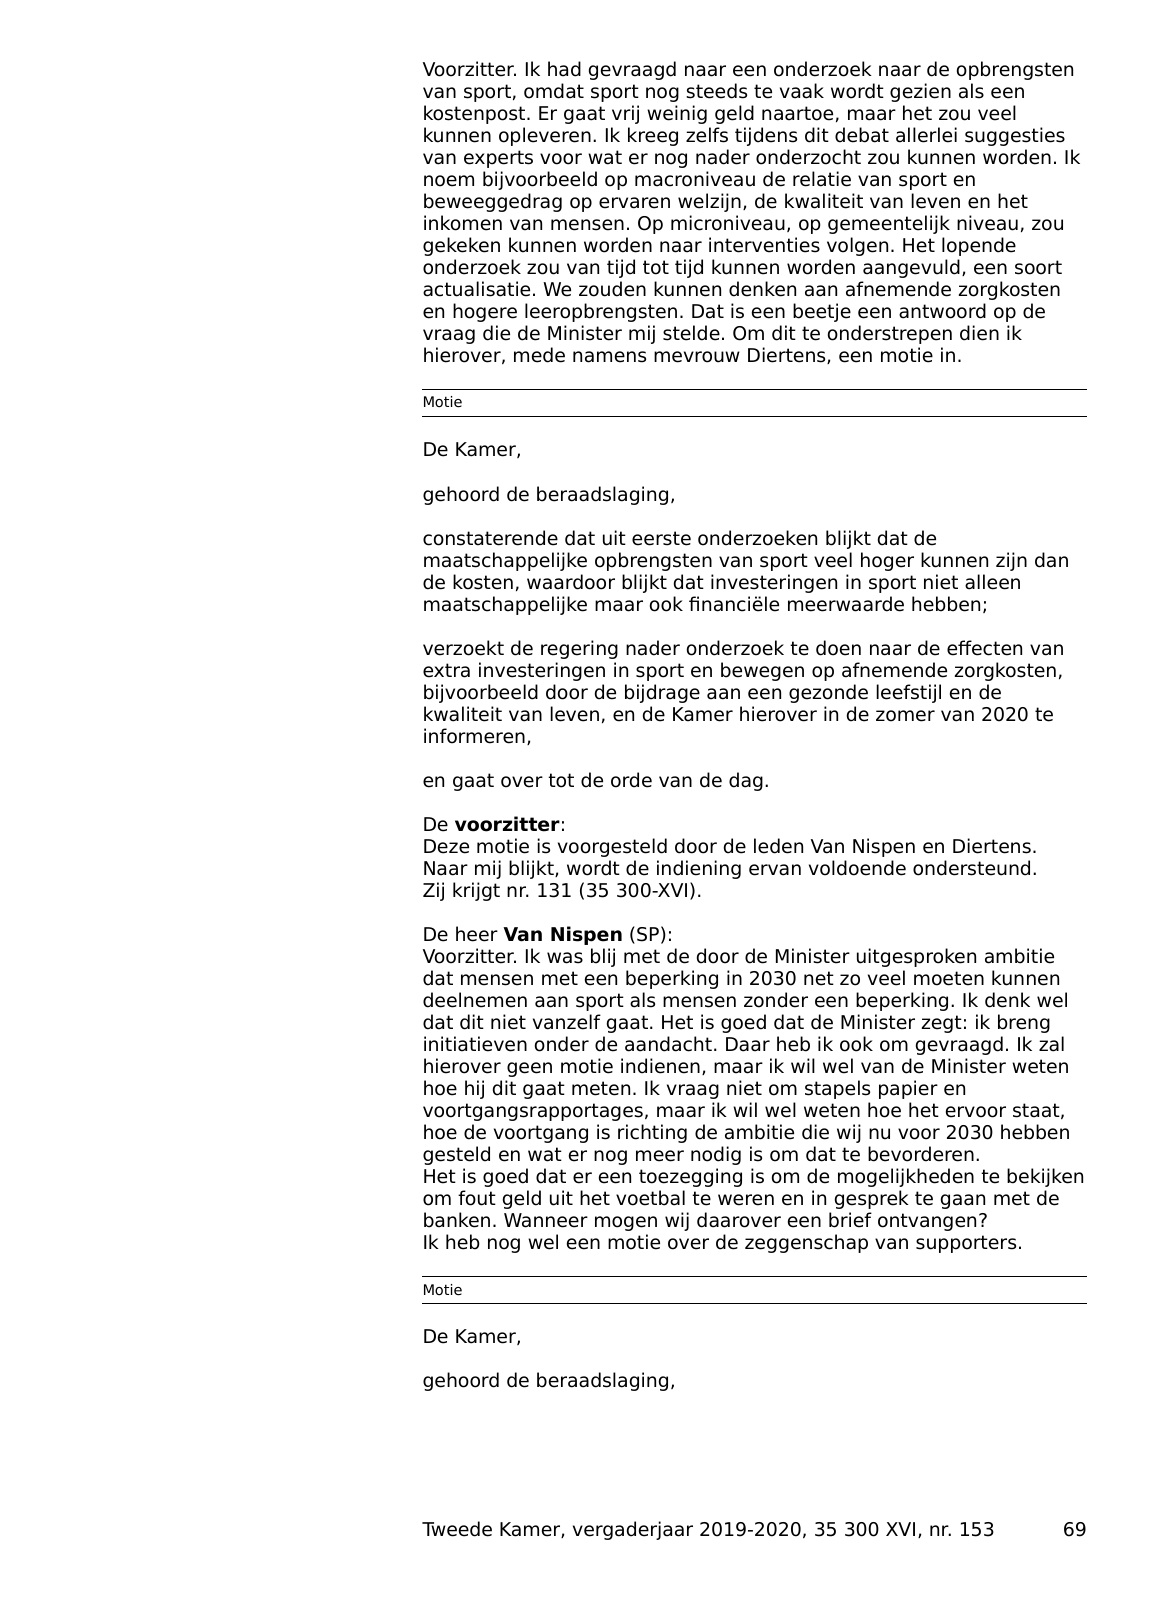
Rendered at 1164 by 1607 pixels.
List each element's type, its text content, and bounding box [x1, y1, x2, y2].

text De voorzitter: [422, 814, 1087, 836]
table_header Motie [422, 1277, 1087, 1303]
text Ik heb nog wel een motie over de zeggenschap van supporters. [422, 1232, 1087, 1254]
text gehoord de beraadslaging, [422, 483, 1087, 505]
text verzoekt de regering nader onderzoek te doen naar de effecten van extra investeringen in sport en bewegen op afnemende zorgkosten, bijvoorbeeld door de bijdrage aan een gezonde leefstijl en de kwaliteit van leven, en de Kamer hierover in de zomer van 2020 te informeren, [422, 638, 1087, 748]
text De Kamer, [422, 439, 1087, 461]
text en gaat over tot de orde van de dag. [422, 770, 1087, 792]
text gehoord de beraadslaging, [422, 1370, 1087, 1392]
text Zij krijgt nr. 131 (35 300-XVI). [422, 880, 1087, 902]
table_header Motie [422, 390, 1087, 416]
text constaterende dat uit eerste onderzoeken blijkt dat de maatschappelijke opbrengsten van sport veel hoger kunnen zijn dan de kosten, waardoor blijkt dat investeringen in sport niet alleen maatschappelijke maar ook financiële meerwaarde hebben; [422, 528, 1087, 616]
text Voorzitter. Ik was blij met de door de Minister uitgesproken ambitie dat mensen met een beperking in 2030 net zo veel moeten kunnen deelnemen aan sport als mensen zonder een beperking. Ik denk wel dat dit niet vanzelf gaat. Het is goed dat de Minister zegt: ik breng initiatieven onder de aandacht. Daar heb ik ook om gevraagd. Ik zal hierover geen motie indienen, maar ik wil wel van de Minister weten hoe hij dit gaat meten. Ik vraag niet om stapels papier en voortgangsrapportages, maar ik wil wel weten hoe het ervoor staat, hoe de voortgang is richting de ambitie die wij nu voor 2030 hebben gesteld en wat er nog meer nodig is om dat te bevorderen. [422, 946, 1087, 1166]
text Voorzitter. Ik had gevraagd naar een onderzoek naar de opbrengsten van sport, omdat sport nog steeds te vaak wordt gezien als een kostenpost. Er gaat vrij weinig geld naartoe, maar het zou veel kunnen opleveren. Ik kreeg zelfs tijdens dit debat allerlei suggesties van experts voor wat er nog nader onderzocht zou kunnen worden. Ik noem bijvoorbeeld op macroniveau de relatie van sport en beweeggedrag op ervaren welzijn, de kwaliteit van leven en het inkomen van mensen. Op microniveau, op gemeentelijk niveau, zou gekeken kunnen worden naar interventies volgen. Het lopende onderzoek zou van tijd tot tijd kunnen worden aangevuld, een soort actualisatie. We zouden kunnen denken aan afnemende zorgkosten en hogere leeropbrengsten. Dat is een beetje een antwoord op de vraag die de Minister mij stelde. Om dit te onderstrepen dien ik hierover, mede namens mevrouw Diertens, een motie in. [422, 59, 1087, 367]
text Het is goed dat er een toezegging is om de mogelijkheden te bekijken om fout geld uit het voetbal te weren en in gesprek te gaan met de banken. Wanneer mogen wij daarover een brief ontvangen? [422, 1166, 1087, 1232]
text De Kamer, [422, 1326, 1087, 1348]
text De heer Van Nispen (SP): [422, 924, 1087, 946]
text Deze motie is voorgesteld door de leden Van Nispen en Diertens. Naar mij blijkt, wordt de indiening ervan voldoende ondersteund. [422, 836, 1087, 880]
